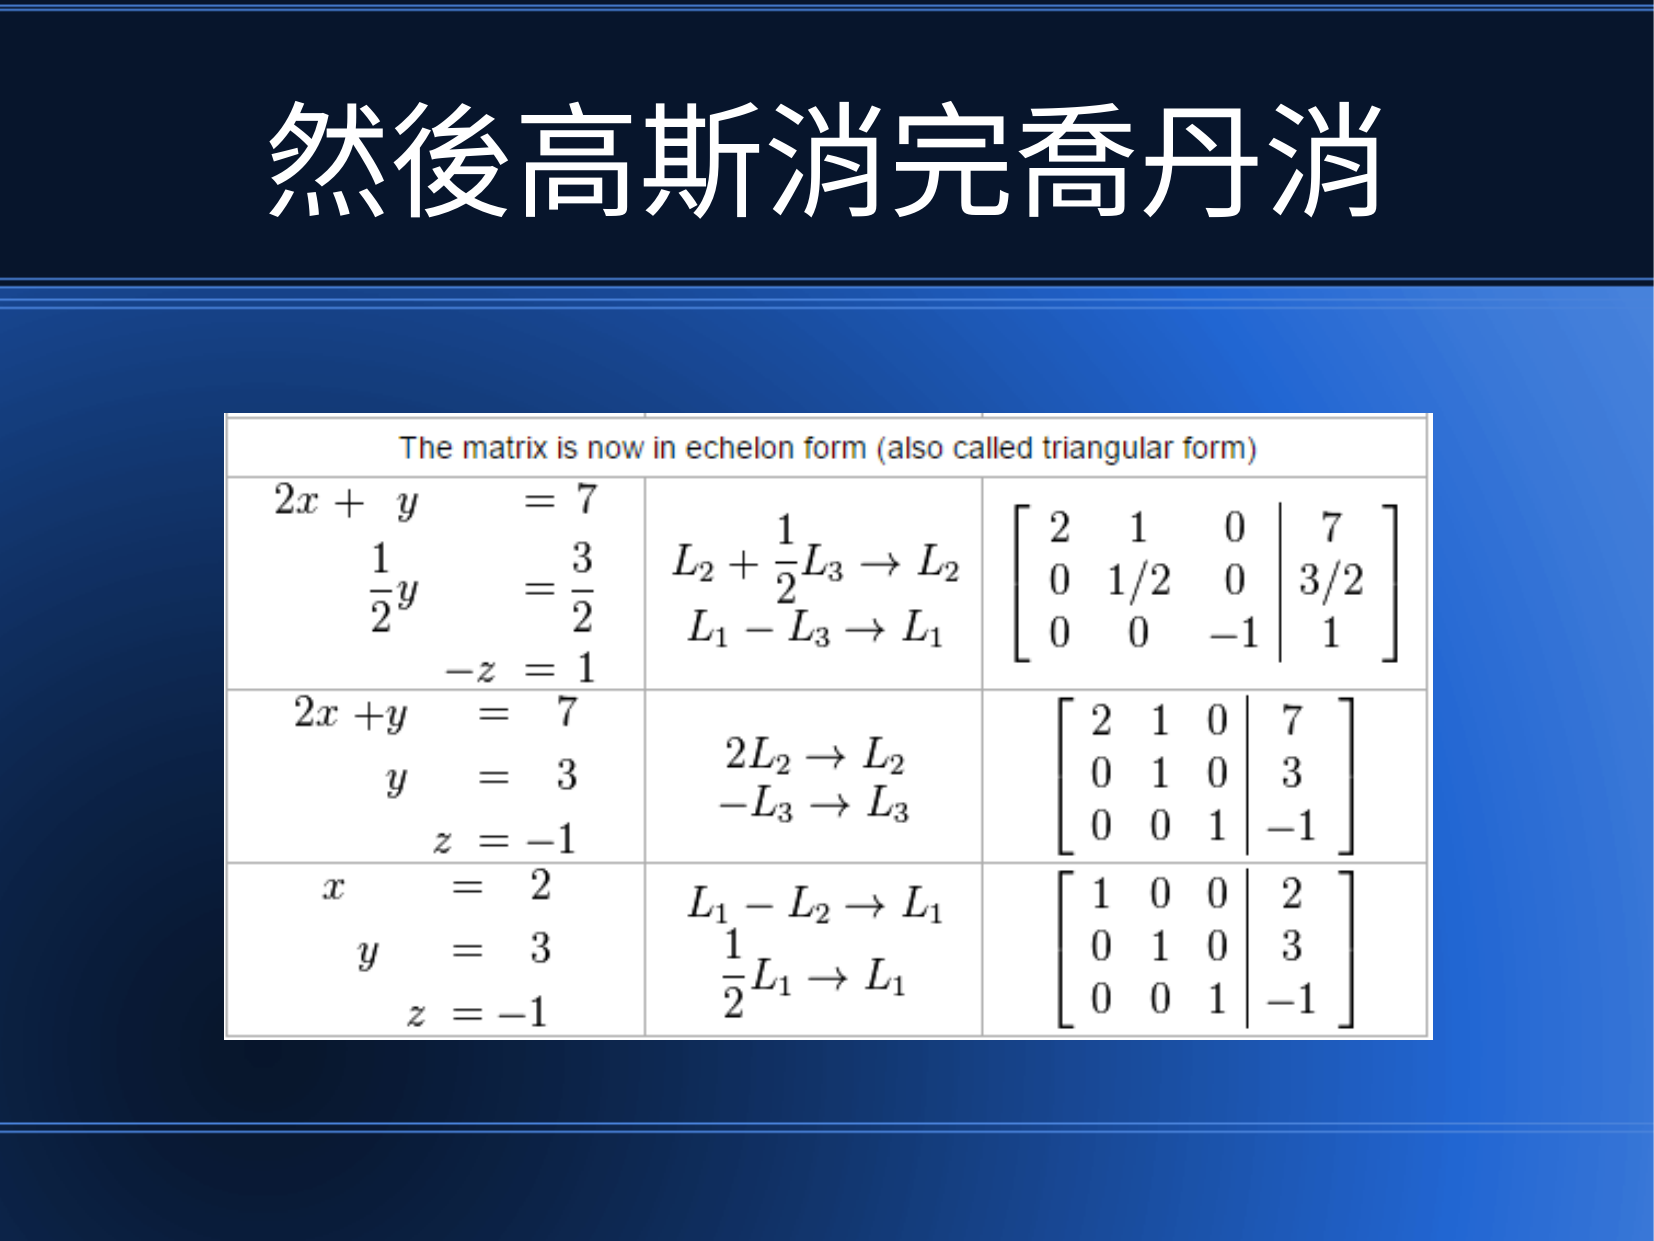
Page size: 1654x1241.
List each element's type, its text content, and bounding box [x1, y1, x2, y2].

title 然後高斯消完喬丹消 [82, 49, 1571, 257]
picture [0, 0, 1654, 1241]
